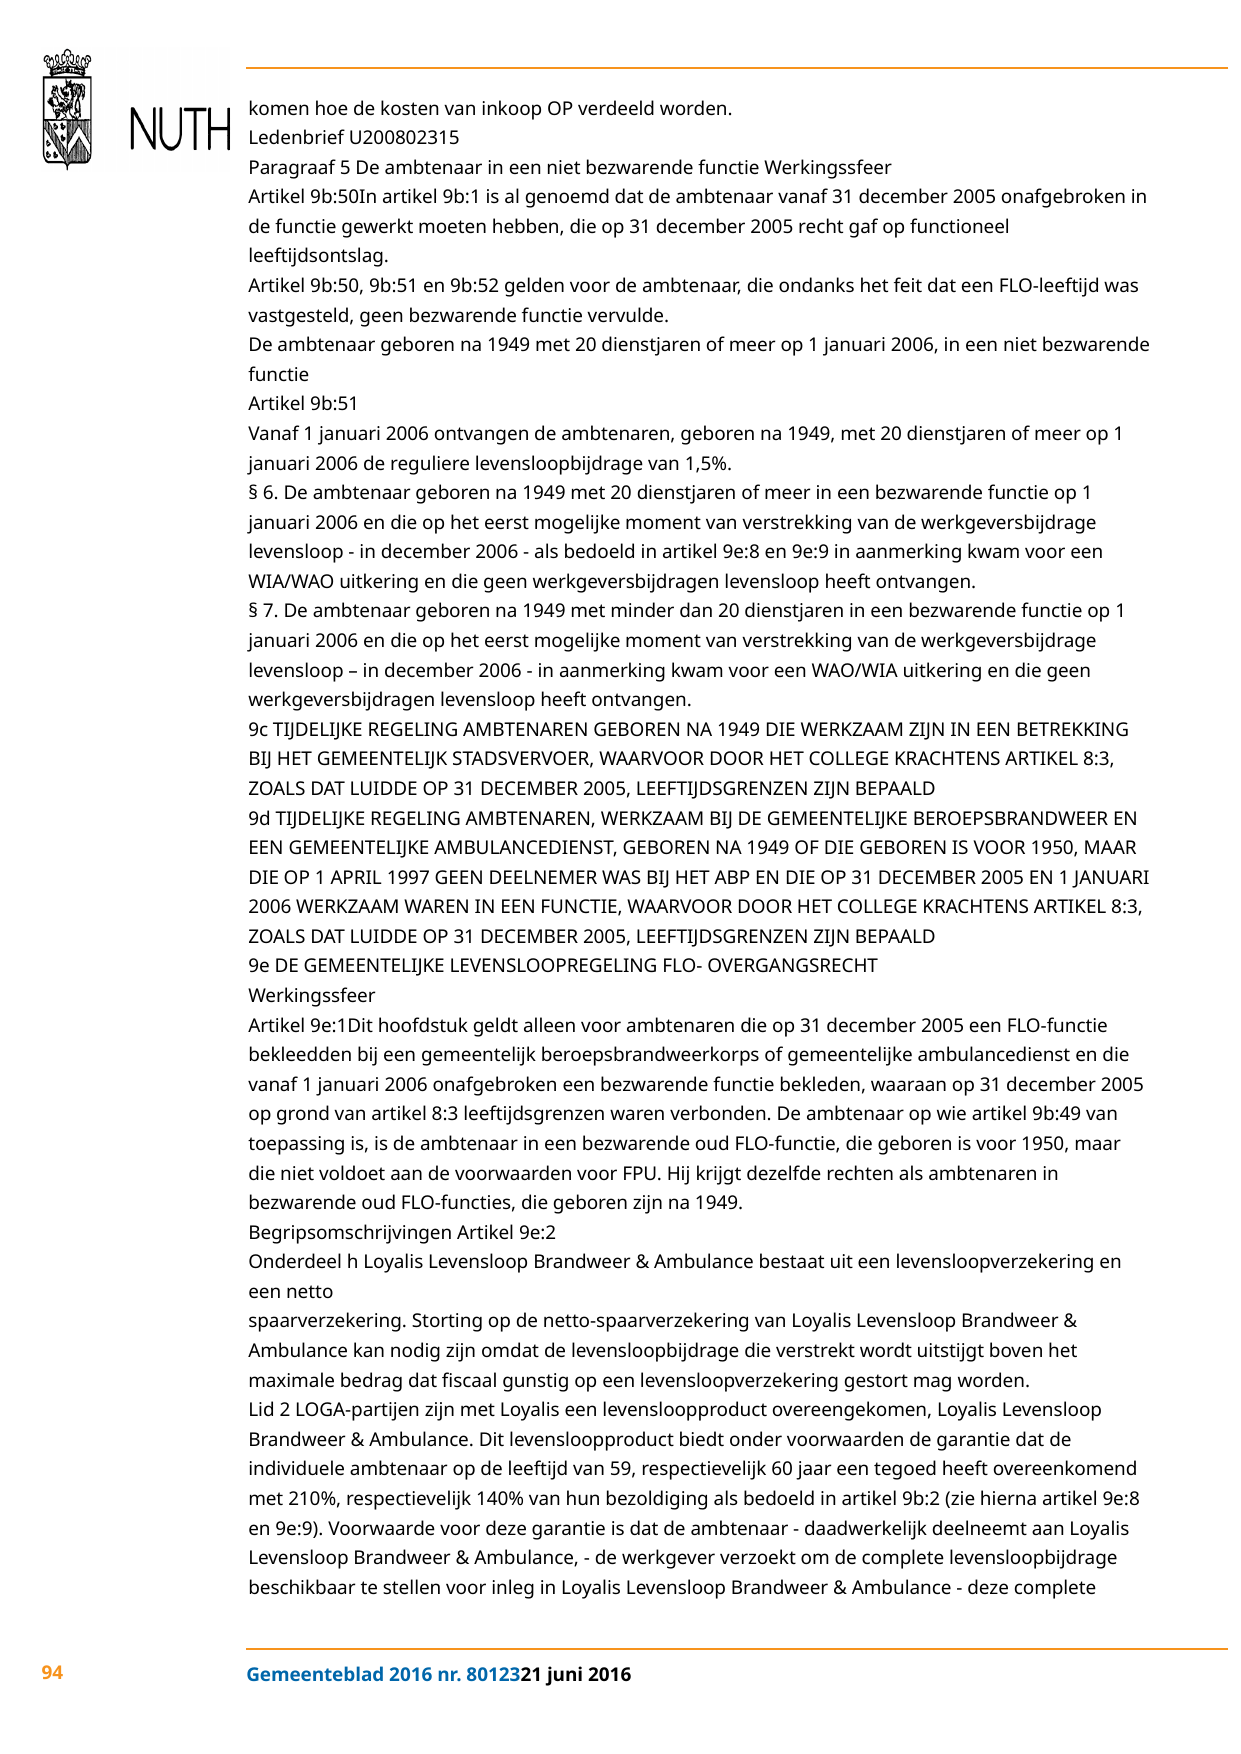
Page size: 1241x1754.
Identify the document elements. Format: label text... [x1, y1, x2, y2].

text Begripsomschrijvingen Artikel 9e:2 [248, 1219, 1152, 1245]
text § 7. De ambtenaar geboren na 1949 met minder dan 20 dienstjaren in een bezwarende functie op 1 januari 2006 en die op het eerst mogelijke moment van verstrekking van de werkgeversbijdrage levensloop – in december 2006 - in aanmerking kwam voor een WAO/WIA uitkering en die geen werkgeversbijdragen levensloop heeft ontvangen. [248, 598, 1152, 712]
text Vanaf 1 januari 2006 ontvangen de ambtenaren, geboren na 1949, met 20 dienstjaren of meer op 1 januari 2006 de reguliere levensloopbijdrage van 1,5%. [248, 420, 1152, 476]
text 9c TIJDELIJKE REGELING AMBTENAREN GEBOREN NA 1949 DIE WERKZAAM ZIJN IN EEN BETREKKING BIJ HET GEMEENTELIJK STADSVERVOER, WAARVOOR DOOR HET COLLEGE KRACHTENS ARTIKEL 8:3, ZOALS DAT LUIDDE OP 31 DECEMBER 2005, LEEFTIJDSGRENZEN ZIJN BEPAALD [248, 716, 1152, 801]
text Onderdeel h Loyalis Levensloop Brandweer & Ambulance bestaat uit een levensloopverzekering en een netto [248, 1248, 1152, 1304]
text spaarverzekering. Storting op de netto-spaarverzekering van Loyalis Levensloop Brandweer & Ambulance kan nodig zijn omdat de levensloopbijdrage die verstrekt wordt uitstijgt boven het maximale bedrag dat fiscaal gunstig op een levensloopverzekering gestort mag worden. [248, 1308, 1152, 1393]
text Artikel 9b:50In artikel 9b:1 is al genoemd dat de ambtenaar vanaf 31 december 2005 onafgebroken in de functie gewerkt moeten hebben, die op 31 december 2005 recht gaf op functioneel leeftijdsontslag. [248, 183, 1152, 268]
text Paragraaf 5 De ambtenaar in een niet bezwarende functie Werkingssfeer [248, 154, 1152, 180]
text De ambtenaar geboren na 1949 met 20 dienstjaren of meer op 1 januari 2006, in een niet bezwarende functie [248, 331, 1152, 387]
text Artikel 9e:1Dit hoofdstuk geldt alleen voor ambtenaren die op 31 december 2005 een FLO-functie bekleedden bij een gemeentelijk beroepsbrandweerkorps of gemeentelijke ambulancedienst en die vanaf 1 januari 2006 onafgebroken een bezwarende functie bekleden, waaraan op 31 december 2005 op grond van artikel 8:3 leeftijdsgrenzen waren verbonden. De ambtenaar op wie artikel 9b:49 van toepassing is, is de ambtenaar in een bezwarende oud FLO-functie, die geboren is voor 1950, maar die niet voldoet aan de voorwaarden voor FPU. Hij krijgt dezelfde rechten als ambtenaren in bezwarende oud FLO-functies, die geboren zijn na 1949. [248, 1012, 1152, 1215]
text komen hoe de kosten van inkoop OP verdeeld worden. [248, 95, 1152, 121]
text 9e DE GEMEENTELIJKE LEVENSLOOPREGELING FLO- OVERGANGSRECHT [248, 953, 1152, 978]
text § 6. De ambtenaar geboren na 1949 met 20 dienstjaren of meer in een bezwarende functie op 1 januari 2006 en die op het eerst mogelijke moment van verstrekking van de werkgeversbijdrage levensloop - in december 2006 - als bedoeld in artikel 9e:8 en 9e:9 in aanmerking kwam voor een WIA/WAO uitkering en die geen werkgeversbijdragen levensloop heeft ontvangen. [248, 479, 1152, 594]
text Artikel 9b:51 [248, 391, 1152, 416]
picture [41, 47, 231, 172]
text Lid 2 LOGA-partijen zijn met Loyalis een levensloopproduct overeengekomen, Loyalis Levensloop Brandweer & Ambulance. Dit levensloopproduct biedt onder voorwaarden de garantie dat de individuele ambtenaar op de leeftijd van 59, respectievelijk 60 jaar een tegoed heeft overeenkomend met 210%, respectievelijk 140% van hun bezoldiging als bedoeld in artikel 9b:2 (zie hierna artikel 9e:8 en 9e:9). Voorwaarde voor deze garantie is dat de ambtenaar - daadwerkelijk deelneemt aan Loyalis Levensloop Brandweer & Ambulance, - de werkgever verzoekt om de complete levensloopbijdrage beschikbaar te stellen voor inleg in Loyalis Levensloop Brandweer & Ambulance - deze complete [248, 1396, 1152, 1600]
text Werkingssfeer [248, 982, 1152, 1008]
text 9d TIJDELIJKE REGELING AMBTENAREN, WERKZAAM BIJ DE GEMEENTELIJKE BEROEPSBRANDWEER EN EEN GEMEENTELIJKE AMBULANCEDIENST, GEBOREN NA 1949 OF DIE GEBOREN IS VOOR 1950, MAAR DIE OP 1 APRIL 1997 GEEN DEELNEMER WAS BIJ HET ABP EN DIE OP 31 DECEMBER 2005 EN 1 JANUARI 2006 WERKZAAM WAREN IN EEN FUNCTIE, WAARVOOR DOOR HET COLLEGE KRACHTENS ARTIKEL 8:3, ZOALS DAT LUIDDE OP 31 DECEMBER 2005, LEEFTIJDSGRENZEN ZIJN BEPAALD [248, 805, 1152, 949]
text Artikel 9b:50, 9b:51 en 9b:52 gelden voor de ambtenaar, die ondanks het feit dat een FLO-leeftijd was vastgesteld, geen bezwarende functie vervulde. [248, 272, 1152, 328]
text Ledenbrief U200802315 [248, 124, 1152, 150]
